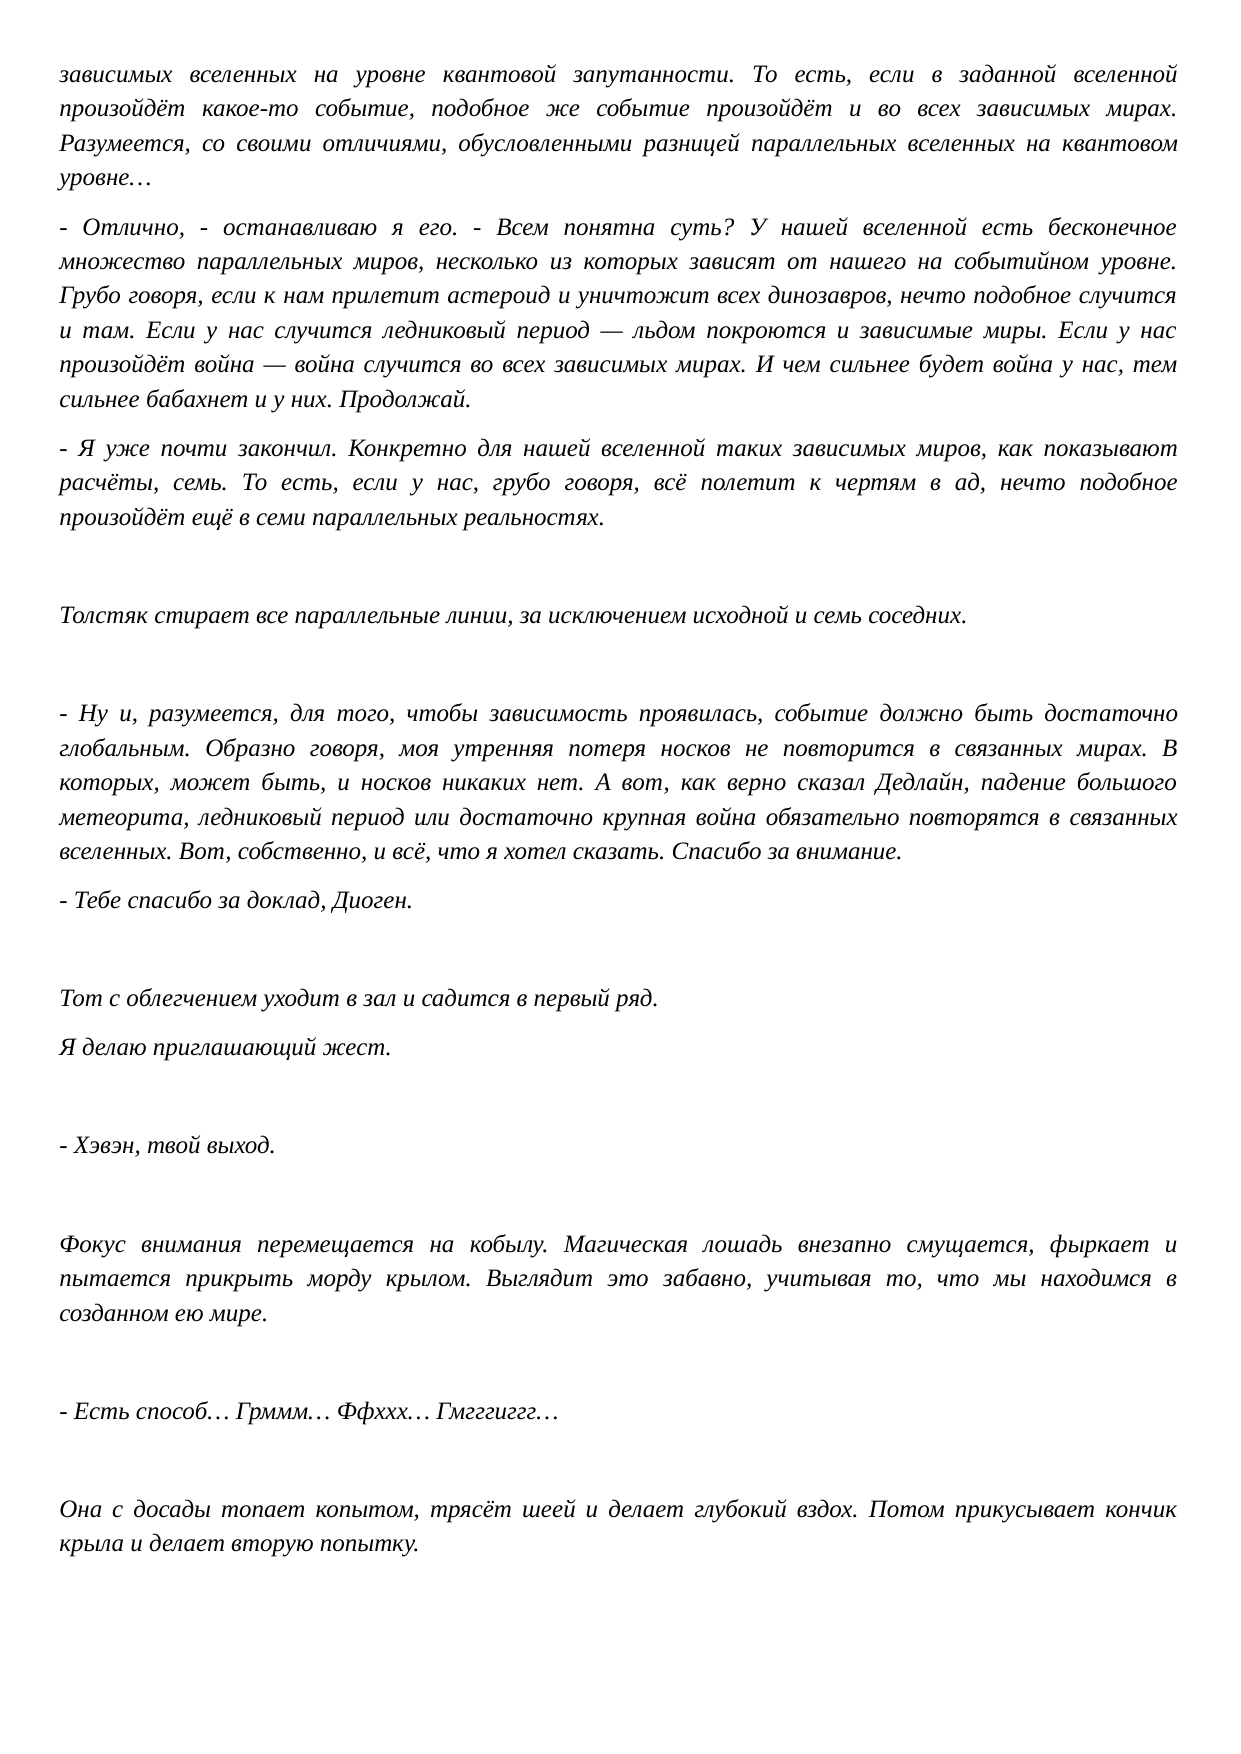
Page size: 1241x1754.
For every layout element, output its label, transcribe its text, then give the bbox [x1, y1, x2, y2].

text - Хэвэн, твой выход. [59, 1131, 1181, 1159]
text - Есть способ… Грммм… Ффххх… Гмгггиггг… [59, 1396, 1181, 1424]
text - Тебе спасибо за доклад, Диоген. [59, 885, 1181, 914]
text Она с досады топает копытом, трясёт шеей и делает глубокий вздох. Потом прикусывает кончик крыла и делает вторую попытку. [59, 1494, 1181, 1557]
text зависимых вселенных на уровне квантовой запутанности. То есть, если в заданной вселенной произойдёт какое-то событие, подобное же событие произойдёт и во всех зависимых мирах. Разумеется, со своими отличиями, обусловленными разницей параллельных вселенных на квантовом уровне… [59, 59, 1181, 191]
text Толстяк стирает все параллельные линии, за исключением исходной и семь соседних. [59, 600, 1181, 629]
text Тот с облегчением уходит в зал и садится в первый ряд. [59, 983, 1181, 1012]
text Фокус внимания перемещается на кобылу. Магическая лошадь внезапно смущается, фыркает и пытается прикрыть морду крылом. Выглядит это забавно, учитывая то, что мы находимся в созданном ею мире. [59, 1229, 1181, 1326]
text - Ну и, разумеется, для того, чтобы зависимость проявилась, событие должно быть достаточно глобальным. Образно говоря, моя утренняя потеря носков не повторится в связанных мирах. В которых, может быть, и носков никаких нет. А вот, как верно сказал Дедлайн, падение большого метеорита, ледниковый период или достаточно крупная война обязательно повторятся в связанных вселенных. Вот, собственно, и всё, что я хотел сказать. Спасибо за внимание. [59, 698, 1181, 865]
text - Отлично, - останавливаю я его. - Всем понятна суть? У нашей вселенной есть бесконечное множество параллельных миров, несколько из которых зависят от нашего на событийном уровне. Грубо говоря, если к нам прилетит астероид и уничтожит всех динозавров, нечто подобное случится и там. Если у нас случится ледниковый период — льдом покроются и зависимые миры. Если у нас произойдёт война — война случится во всех зависимых мирах. И чем сильнее будет война у нас, тем сильнее бабахнет и у них. Продолжай. [59, 212, 1181, 413]
text Я делаю приглашающий жест. [59, 1032, 1181, 1061]
text - Я уже почти закончил. Конкретно для нашей вселенной таких зависимых миров, как показывают расчёты, семь. То есть, если у нас, грубо говоря, всё полетит к чертям в ад, нечто подобное произойдёт ещё в семи параллельных реальностях. [59, 433, 1181, 531]
